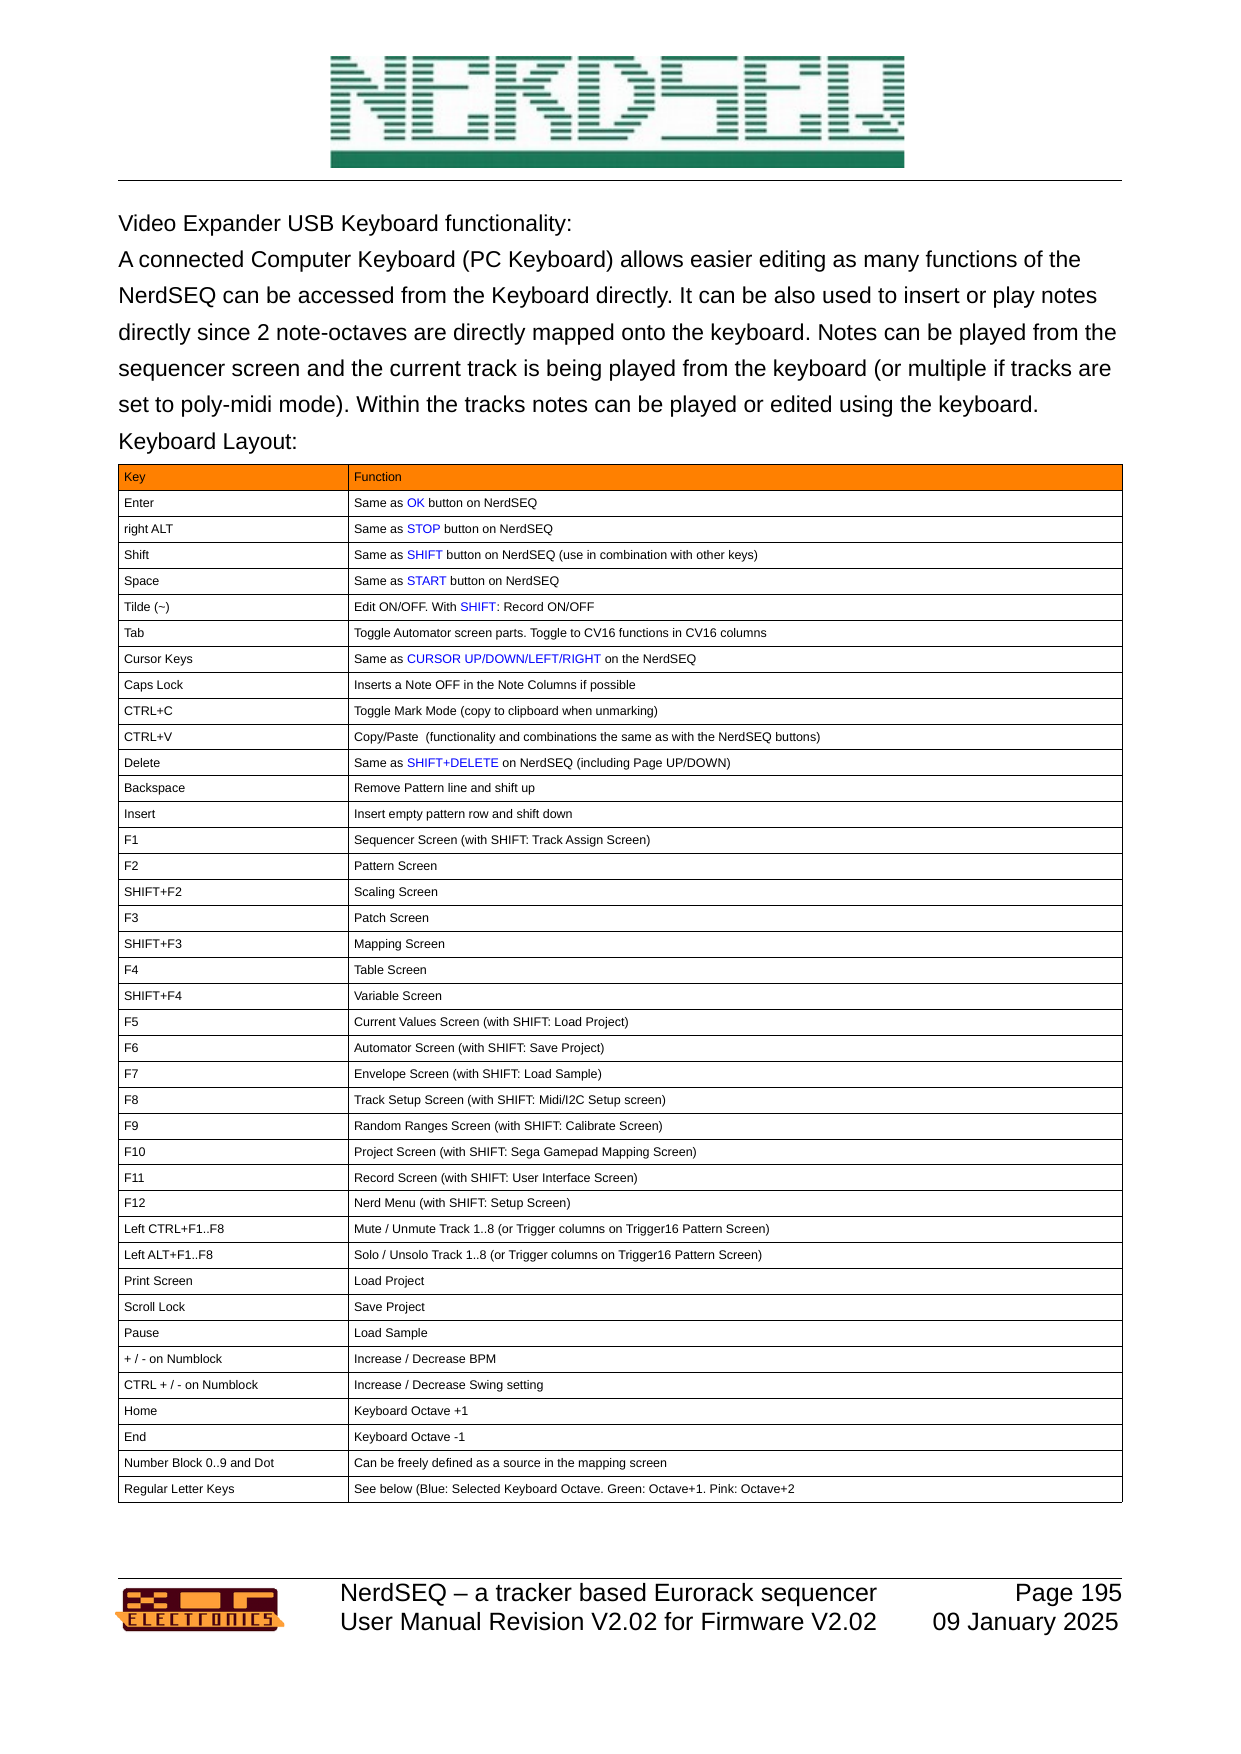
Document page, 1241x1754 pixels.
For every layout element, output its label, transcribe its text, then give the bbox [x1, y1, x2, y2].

table_cell SHIFT+F2 [119, 880, 348, 905]
table_cell Same as START button on NerdSEQ [349, 569, 1122, 594]
table_cell F10 [119, 1140, 348, 1164]
table_cell Same as CURSOR UP/DOWN/LEFT/RIGHT on the NerdSEQ [349, 647, 1122, 672]
table_cell Load Sample [349, 1321, 1122, 1346]
table_cell Backspace [119, 776, 348, 801]
table_cell SHIFT+F3 [119, 932, 348, 957]
table_cell Envelope Screen (with SHIFT: Load Sample) [349, 1062, 1122, 1087]
table_cell Enter [119, 491, 348, 516]
table_cell Toggle Automator screen parts. Toggle to CV16 functions in CV16 columns [349, 621, 1122, 646]
table_cell F2 [119, 854, 348, 879]
table_cell See below (Blue: Selected Keyboard Octave. Green: Octave+1. Pink: Octave+2 [349, 1477, 1122, 1502]
table_cell Copy/Paste (functionality and combinations the same as with the NerdSEQ buttons) [349, 725, 1122, 749]
table_cell Current Values Screen (with SHIFT: Load Project) [349, 1010, 1122, 1035]
table_cell End [119, 1425, 348, 1450]
table_cell Record Screen (with SHIFT: User Interface Screen) [349, 1165, 1122, 1190]
table_cell Remove Pattern line and shift up [349, 776, 1122, 801]
table_cell Sequencer Screen (with SHIFT: Track Assign Screen) [349, 828, 1122, 853]
table_cell Caps Lock [119, 673, 348, 697]
table_cell F5 [119, 1010, 348, 1035]
table_cell Same as OK button on NerdSEQ [349, 491, 1122, 516]
table_cell Toggle Mark Mode (copy to clipboard when unmarking) [349, 699, 1122, 723]
text Keyboard Layout: [118, 428, 1122, 454]
table_cell Edit ON/OFF. With SHIFT: Record ON/OFF [349, 595, 1122, 620]
text A connected Computer Keyboard (PC Keyboard) allows easier editing as many functions of the NerdSEQ can be accessed from the Keyboard directly. It can be also used to insert or play notes directly since 2 note-octaves are directly mapped onto the keyboard. Notes can be played from the sequencer screen and the current track is being played from the keyboard (or multiple if tracks are set to poly-midi mode). Within the tracks notes can be played or edited using the keyboard. [118, 246, 1122, 418]
table_cell Random Ranges Screen (with SHIFT: Calibrate Screen) [349, 1114, 1122, 1138]
table_cell Load Project [349, 1269, 1122, 1294]
table_cell Variable Screen [349, 984, 1122, 1009]
table_cell + / - on Numblock [119, 1347, 348, 1372]
table_cell CTRL+C [119, 699, 348, 723]
table_cell Space [119, 569, 348, 594]
table_cell F12 [119, 1191, 348, 1216]
table_cell Track Setup Screen (with SHIFT: Midi/I2C Setup screen) [349, 1088, 1122, 1112]
table_cell Same as SHIFT button on NerdSEQ (use in combination with other keys) [349, 543, 1122, 568]
table_cell Tilde (~) [119, 595, 348, 620]
table_cell Scaling Screen [349, 880, 1122, 905]
table_cell F9 [119, 1114, 348, 1138]
table_cell Delete [119, 750, 348, 775]
table_cell Cursor Keys [119, 647, 348, 672]
table_cell Keyboard Octave +1 [349, 1399, 1122, 1424]
table_cell F8 [119, 1088, 348, 1112]
table_header Function [349, 465, 1122, 490]
table_cell Solo / Unsolo Track 1..8 (or Trigger columns on Trigger16 Pattern Screen) [349, 1243, 1122, 1268]
table_cell Table Screen [349, 958, 1122, 983]
table_cell F3 [119, 906, 348, 931]
table_cell F1 [119, 828, 348, 853]
picture [115, 1584, 285, 1634]
table_cell Mapping Screen [349, 932, 1122, 957]
table_cell Save Project [349, 1295, 1122, 1320]
table_header Key [119, 465, 348, 490]
table_cell Insert [119, 802, 348, 827]
table_cell Keyboard Octave -1 [349, 1425, 1122, 1450]
table_cell Left CTRL+F1..F8 [119, 1217, 348, 1242]
table_cell Tab [119, 621, 348, 646]
table_cell Left ALT+F1..F8 [119, 1243, 348, 1268]
table_cell Automator Screen (with SHIFT: Save Project) [349, 1036, 1122, 1061]
table_cell Pause [119, 1321, 348, 1346]
text Video Expander USB Keyboard functionality: [118, 209, 1122, 236]
table_cell Pattern Screen [349, 854, 1122, 879]
table_cell F11 [119, 1165, 348, 1190]
table_cell right ALT [119, 517, 348, 542]
table_cell Mute / Unmute Track 1..8 (or Trigger columns on Trigger16 Pattern Screen) [349, 1217, 1122, 1242]
table_cell Home [119, 1399, 348, 1424]
picture [330, 56, 905, 168]
table_cell Nerd Menu (with SHIFT: Setup Screen) [349, 1191, 1122, 1216]
table_cell CTRL + / - on Numblock [119, 1373, 348, 1398]
table_cell Number Block 0..9 and Dot [119, 1451, 348, 1476]
table_cell SHIFT+F4 [119, 984, 348, 1009]
table_cell CTRL+V [119, 725, 348, 749]
table_cell Print Screen [119, 1269, 348, 1294]
table_cell Same as STOP button on NerdSEQ [349, 517, 1122, 542]
table_cell Same as SHIFT+DELETE on NerdSEQ (including Page UP/DOWN) [349, 750, 1122, 775]
table_cell Project Screen (with SHIFT: Sega Gamepad Mapping Screen) [349, 1140, 1122, 1164]
table_cell Inserts a Note OFF in the Note Columns if possible [349, 673, 1122, 697]
table_cell Increase / Decrease Swing setting [349, 1373, 1122, 1398]
table_cell Shift [119, 543, 348, 568]
table_cell Regular Letter Keys [119, 1477, 348, 1502]
table_cell Scroll Lock [119, 1295, 348, 1320]
table_cell Can be freely defined as a source in the mapping screen [349, 1451, 1122, 1476]
table_cell F6 [119, 1036, 348, 1061]
table_cell F4 [119, 958, 348, 983]
table_cell F7 [119, 1062, 348, 1087]
table_cell Insert empty pattern row and shift down [349, 802, 1122, 827]
table_cell Increase / Decrease BPM [349, 1347, 1122, 1372]
table_cell Patch Screen [349, 906, 1122, 931]
